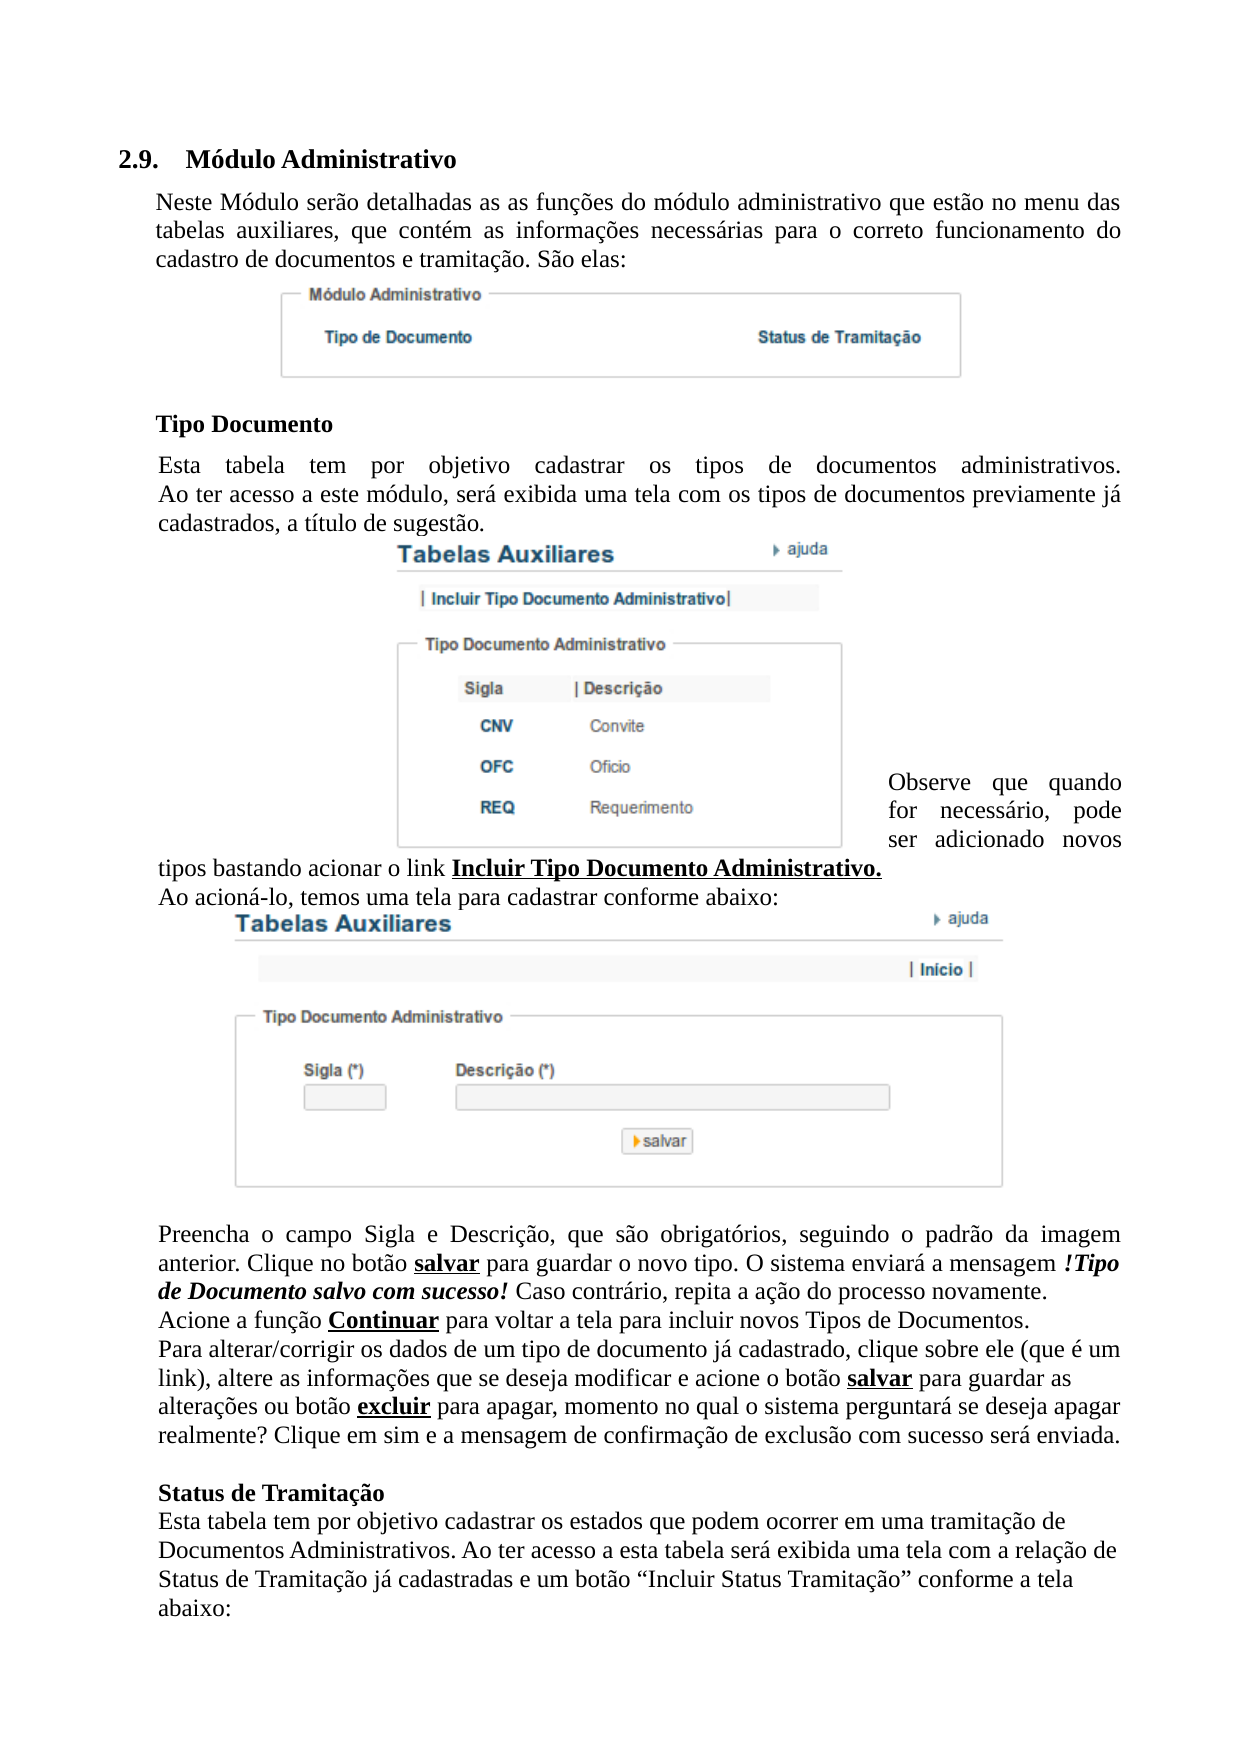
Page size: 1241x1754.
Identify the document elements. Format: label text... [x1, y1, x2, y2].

subtitle 2.9. Módulo Administrativo [118, 143, 1122, 174]
picture [232, 910, 1008, 1191]
text Tipo Documento [155, 409, 1122, 438]
text Status de Tramitação [158, 1478, 1122, 1506]
text Acione a função Continuar para voltar a tela para incluir novos Tipos de Documentos. [158, 1305, 1122, 1334]
text Esta tabela tem por objetivo cadastrar os tipos de documentos administrativos. Ao ter acesso a este módulo, será exibida uma tela com os tipos de documentos previamente já cadastrados, a título de sugestão. [158, 451, 1122, 537]
text Neste Módulo serão detalhadas as as funções do módulo administrativo que estão no menu das tabelas auxiliares, que contém as informações necessárias para o correto funcionamento do cadastro de documentos e tramitação. São elas: [155, 187, 1122, 273]
picture [392, 536, 849, 853]
text Preencha o campo Sigla e Descrição, que são obrigatórios, seguindo o padrão da imagem anterior. Clique no botão salvar para guardar o novo tipo. O sistema enviará a mensagem !Tipo de Documento salvo com sucesso! Caso contrário, repita a ação do processo novamente. [158, 1219, 1122, 1305]
text Para alterar/corrigir os dados de um tipo de documento já cadastrado, clique sobre ele (que é um link), altere as informações que se deseja modificar e acione o botão salvar para guardar as alterações ou botão excluir para apagar, momento no qual o sistema perguntará se deseja apagar realmente? Clique em sim e a mensagem de confirmação de exclusão com sucesso será enviada. [158, 1334, 1122, 1478]
text Ao acioná-lo, temos uma tela para cadastrar conforme abaixo: [158, 882, 1122, 911]
text Esta tabela tem por objetivo cadastrar os estados que podem ocorrer em uma tramitação de Documentos Administrativos. Ao ter acesso a esta tabela será exibida uma tela com a relação de Status de Tramitação já cadastradas e um botão “Incluir Status Tramitação” conforme a tela abaixo: [158, 1506, 1122, 1621]
picture [270, 285, 970, 386]
text Observe que quando for necessário, pode ser adicionado novos tipos bastando acionar o link Incluir Tipo Documento Administrativo. [158, 767, 1122, 882]
